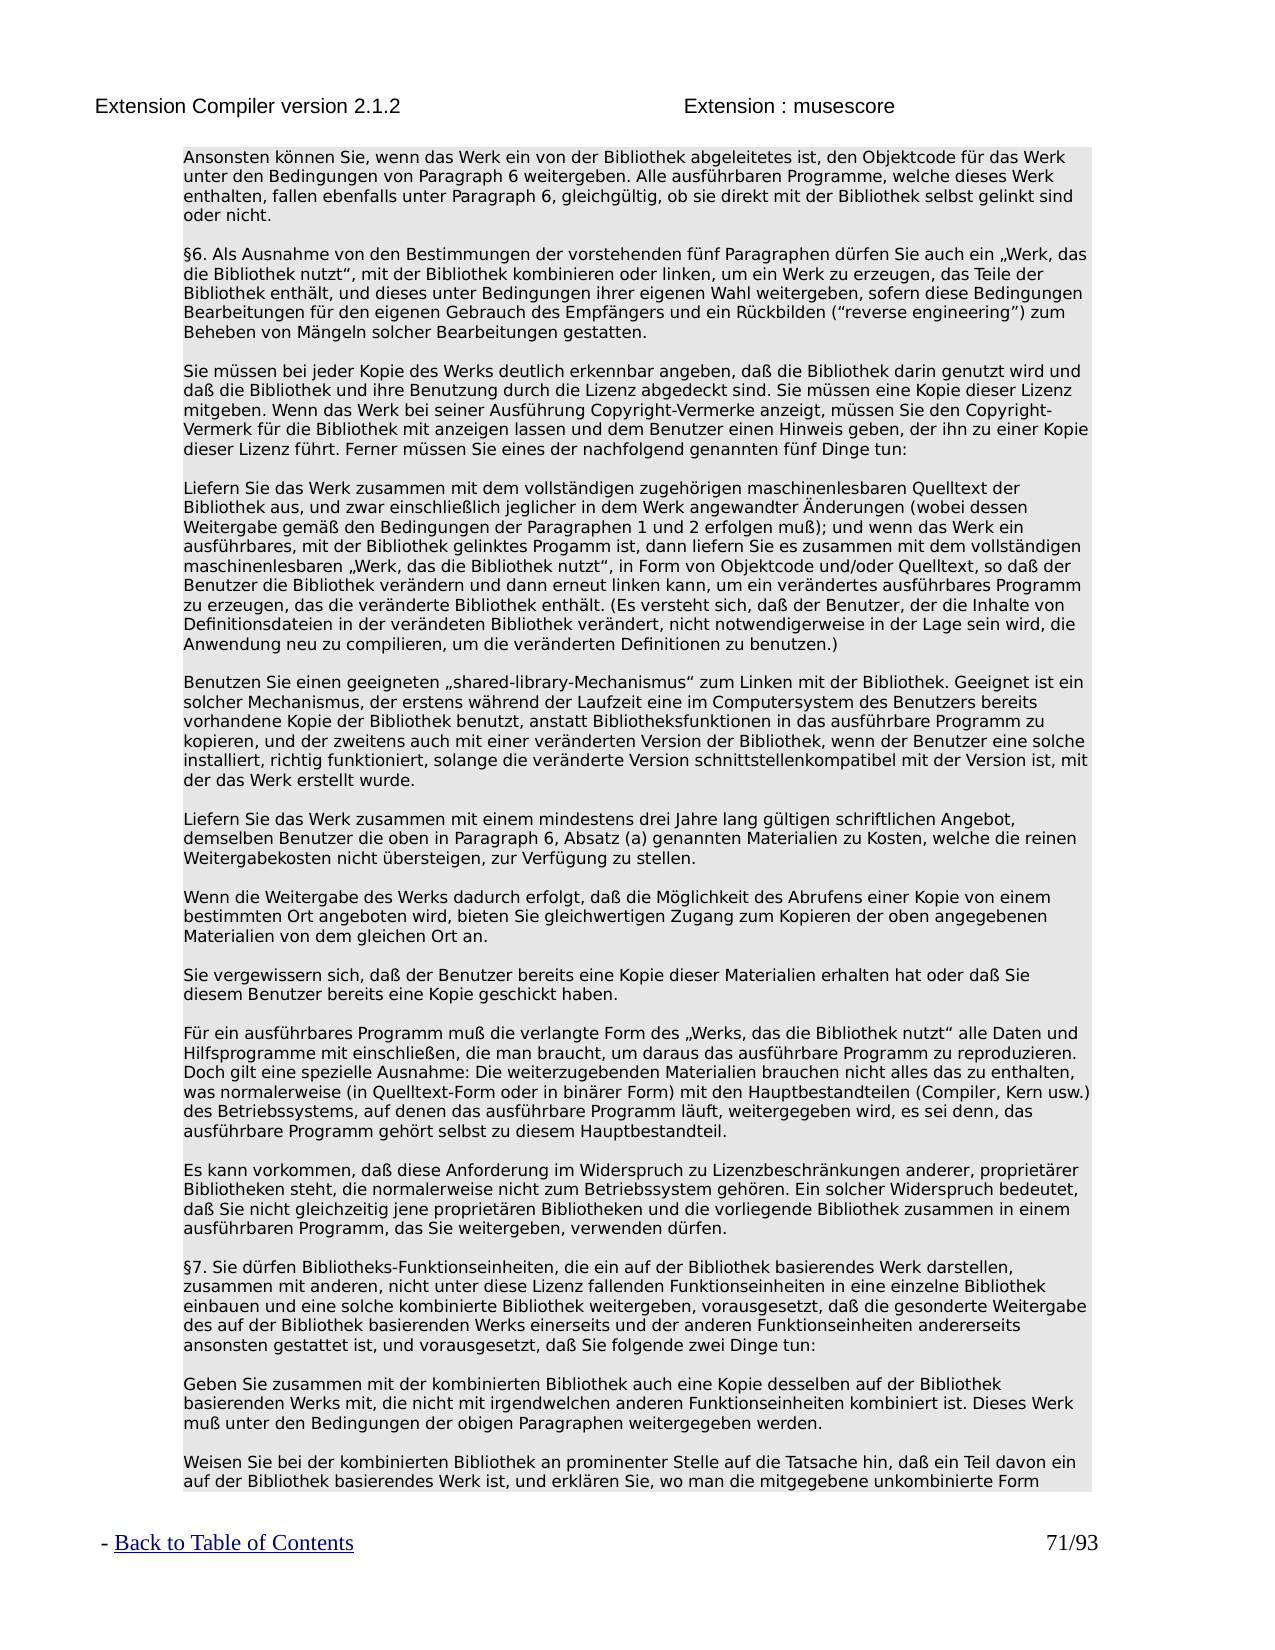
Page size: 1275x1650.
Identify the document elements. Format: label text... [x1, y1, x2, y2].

text Benutzen Sie einen geeigneten „shared-library-Mechanismus“ zum Linken mit der Bibliothek. Geeignet ist ein solcher Mechanismus, der erstens während der Laufzeit eine im Computersystem des Benutzers bereits vorhandene Kopie der Bibliothek benutzt, anstatt Bibliotheksfunktionen in das ausführbare Programm zu kopieren, und der zweitens auch mit einer veränderten Version der Bibliothek, wenn der Benutzer eine solche installiert, richtig funktioniert, solange die veränderte Version schnittstellenkompatibel mit der Version ist, mit der das Werk erstellt wurde. [183, 673, 1092, 790]
text Wenn die Weitergabe des Werks dadurch erfolgt, daß die Möglichkeit des Abrufens einer Kopie von einem bestimmten Ort angeboten wird, bieten Sie gleichwertigen Zugang zum Kopieren der oben angegebenen Materialien von dem gleichen Ort an. [183, 888, 1092, 946]
text Ansonsten können Sie, wenn das Werk ein von der Bibliothek abgeleitetes ist, den Objektcode für das Werk unter den Bedingungen von Paragraph 6 weitergeben. Alle ausführbaren Programme, welche dieses Werk enthalten, fallen ebenfalls unter Paragraph 6, gleichgültig, ob sie direkt mit der Bibliothek selbst gelinkt sind oder nicht. [183, 147, 1092, 225]
text Liefern Sie das Werk zusammen mit dem vollständigen zugehörigen maschinenlesbaren Quelltext der Bibliothek aus, und zwar einschließlich jeglicher in dem Werk angewandter Änderungen (wobei dessen Weitergabe gemäß den Bedingungen der Paragraphen 1 und 2 erfolgen muß); und wenn das Werk ein ausführbares, mit der Bibliothek gelinktes Progamm ist, dann liefern Sie es zusammen mit dem vollständigen maschinenlesbaren „Werk, das die Bibliothek nutzt“, in Form von Objektcode und/oder Quelltext, so daß der Benutzer die Bibliothek verändern und dann erneut linken kann, um ein verändertes ausführbares Programm zu erzeugen, das die veränderte Bibliothek enthält. (Es versteht sich, daß der Benutzer, der die Inhalte von Definitionsdateien in der verändeten Bibliothek verändert, nicht notwendigerweise in der Lage sein wird, die Anwendung neu zu compilieren, um die veränderten Definitionen zu benutzen.) [183, 479, 1092, 654]
text §7. Sie dürfen Bibliotheks-Funktionseinheiten, die ein auf der Bibliothek basierendes Werk darstellen, zusammen mit anderen, nicht unter diese Lizenz fallenden Funktionseinheiten in eine einzelne Bibliothek einbauen und eine solche kombinierte Bibliothek weitergeben, vorausgesetzt, daß die gesonderte Weitergabe des auf der Bibliothek basierenden Werks einerseits und der anderen Funktionseinheiten andererseits ansonsten gestattet ist, und vorausgesetzt, daß Sie folgende zwei Dinge tun: [183, 1258, 1092, 1355]
text §6. Als Ausnahme von den Bestimmungen der vorstehenden fünf Paragraphen dürfen Sie auch ein „Werk, das die Bibliothek nutzt“, mit der Bibliothek kombinieren oder linken, um ein Werk zu erzeugen, das Teile der Bibliothek enthält, und dieses unter Bedingungen ihrer eigenen Wahl weitergeben, sofern diese Bedingungen Bearbeitungen für den eigenen Gebrauch des Empfängers und ein Rückbilden (“reverse engineering”) zum Beheben von Mängeln solcher Bearbeitungen gestatten. [183, 245, 1092, 342]
text Liefern Sie das Werk zusammen mit einem mindestens drei Jahre lang gültigen schriftlichen Angebot, demselben Benutzer die oben in Paragraph 6, Absatz (a) genannten Materialien zu Kosten, welche die reinen Weitergabekosten nicht übersteigen, zur Verfügung zu stellen. [183, 810, 1092, 868]
text Sie müssen bei jeder Kopie des Werks deutlich erkennbar angeben, daß die Bibliothek darin genutzt wird und daß die Bibliothek und ihre Benutzung durch die Lizenz abgedeckt sind. Sie müssen eine Kopie dieser Lizenz mitgeben. Wenn das Werk bei seiner Ausführung Copyright-Vermerke anzeigt, müssen Sie den Copyright-Vermerk für die Bibliothek mit anzeigen lassen und dem Benutzer einen Hinweis geben, der ihn zu einer Kopie dieser Lizenz führt. Ferner müssen Sie eines der nachfolgend genannten fünf Dinge tun: [183, 362, 1092, 459]
text Sie vergewissern sich, daß der Benutzer bereits eine Kopie dieser Materialien erhalten hat oder daß Sie diesem Benutzer bereits eine Kopie geschickt haben. [183, 966, 1092, 1004]
text Weisen Sie bei der kombinierten Bibliothek an prominenter Stelle auf die Tatsache hin, daß ein Teil davon ein auf der Bibliothek basierendes Werk ist, und erklären Sie, wo man die mitgegebene unkombinierte Form [183, 1453, 1092, 1492]
text Für ein ausführbares Programm muß die verlangte Form des „Werks, das die Bibliothek nutzt“ alle Daten und Hilfsprogramme mit einschließen, die man braucht, um daraus das ausführbare Programm zu reproduzieren. Doch gilt eine spezielle Ausnahme: Die weiterzugebenden Materialien brauchen nicht alles das zu enthalten, was normalerweise (in Quelltext-Form oder in binärer Form) mit den Hauptbestandteilen (Compiler, Kern usw.) des Betriebssystems, auf denen das ausführbare Programm läuft, weitergegeben wird, es sei denn, das ausführbare Programm gehört selbst zu diesem Hauptbestandteil. [183, 1024, 1092, 1141]
text Geben Sie zusammen mit der kombinierten Bibliothek auch eine Kopie desselben auf der Bibliothek basierenden Werks mit, die nicht mit irgendwelchen anderen Funktionseinheiten kombiniert ist. Dieses Werk muß unter den Bedingungen der obigen Paragraphen weitergegeben werden. [183, 1375, 1092, 1433]
text Es kann vorkommen, daß diese Anforderung im Widerspruch zu Lizenzbeschränkungen anderer, proprietärer Bibliotheken steht, die normalerweise nicht zum Betriebssystem gehören. Ein solcher Widerspruch bedeutet, daß Sie nicht gleichzeitig jene proprietären Bibliotheken und die vorliegende Bibliothek zusammen in einem ausführbaren Programm, das Sie weitergeben, verwenden dürfen. [183, 1160, 1092, 1238]
